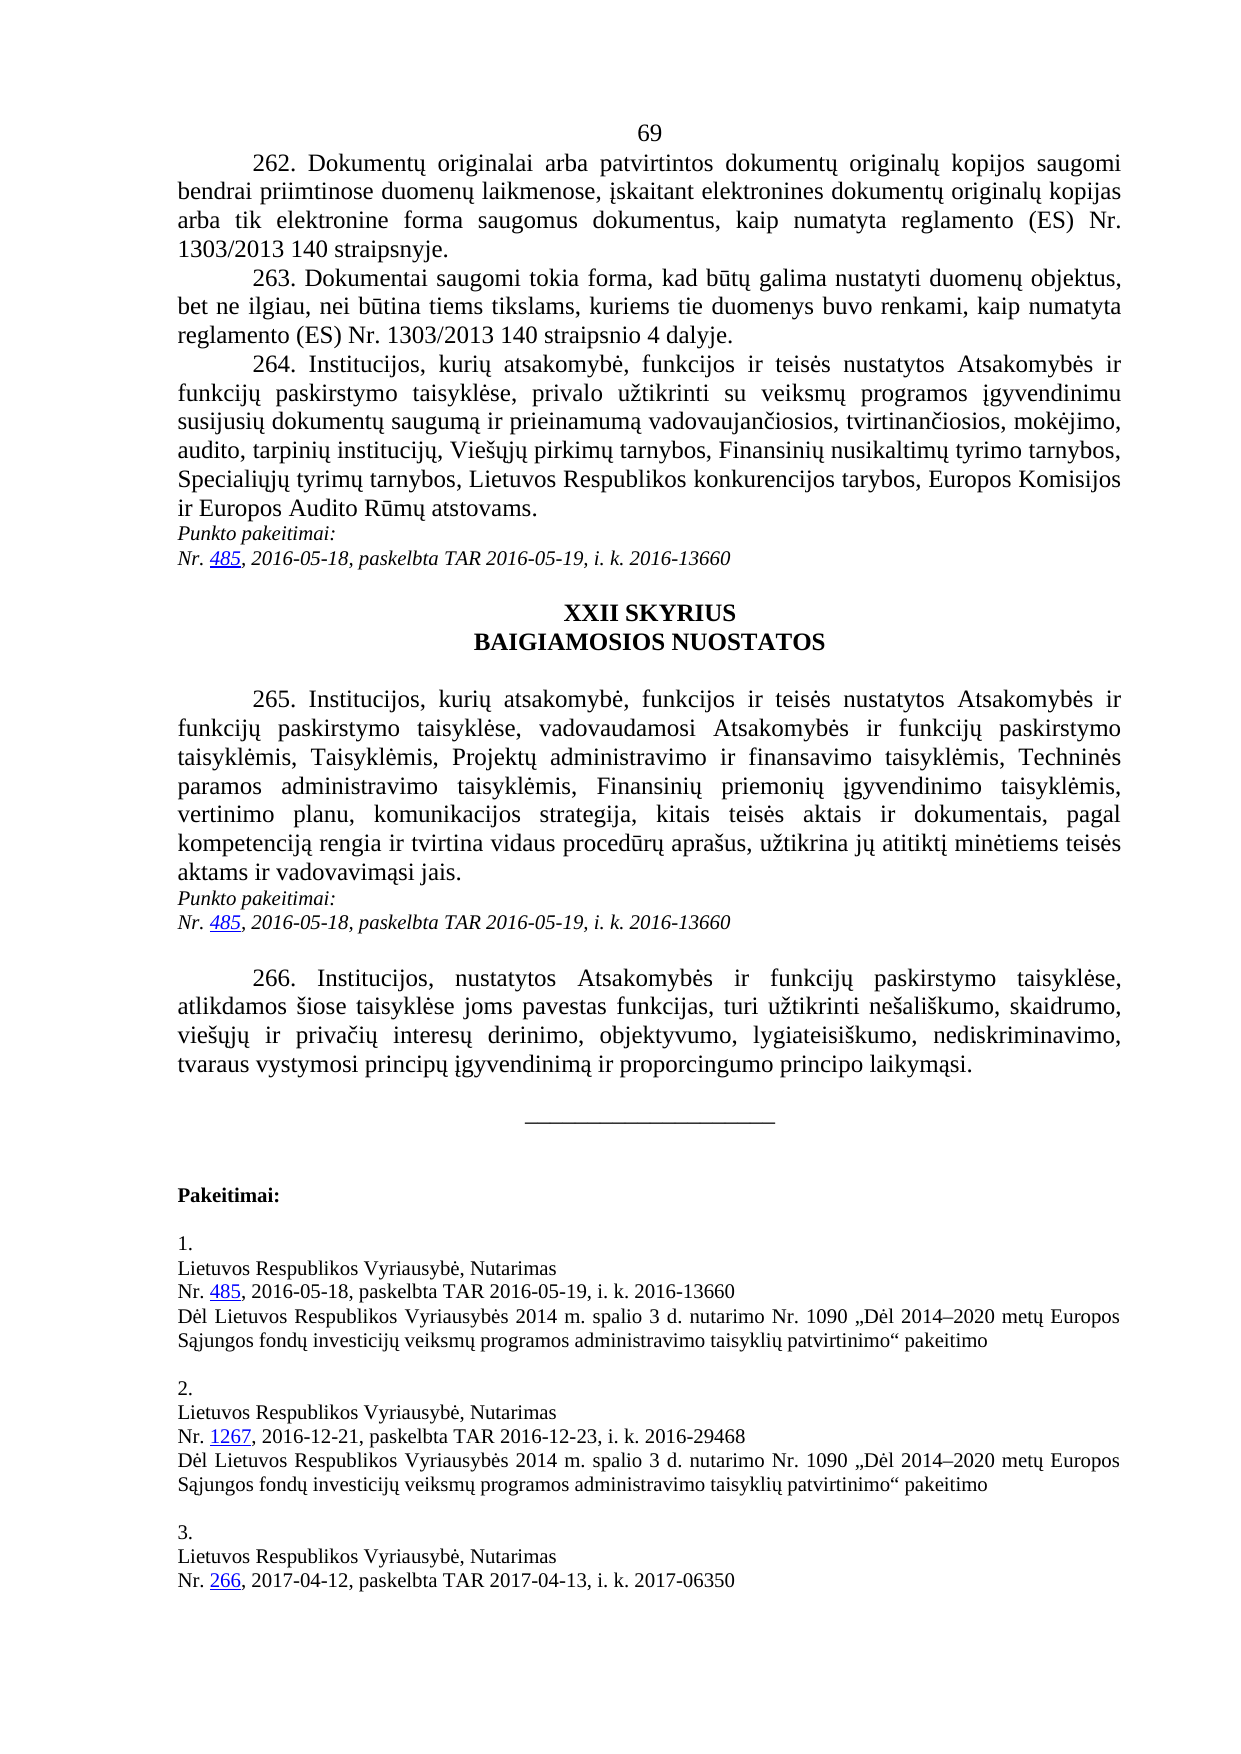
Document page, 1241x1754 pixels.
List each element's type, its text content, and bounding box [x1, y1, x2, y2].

text Nr. 485, 2016-05-18, paskelbta TAR 2016-05-19, i. k. 2016-13660 [177, 910, 1122, 934]
text Dėl Lietuvos Respublikos Vyriausybės 2014 m. spalio 3 d. nutarimo Nr. 1090 „Dėl 2014–2020 metų Europos Sąjungos fondų investicijų veiksmų programos administravimo taisyklių patvirtinimo“ pakeitimo [177, 1448, 1122, 1496]
text 262. Dokumentų originalai arba patvirtintos dokumentų originalų kopijos saugomi bendrai priimtinose duomenų laikmenose, įskaitant elektronines dokumentų originalų kopijas arba tik elektronine forma saugomus dokumentus, kaip numatyta reglamento (ES) Nr. 1303/2013 140 straipsnyje. [177, 148, 1122, 263]
text Pakeitimai: [177, 1183, 1122, 1207]
text 1. [177, 1231, 1122, 1255]
text Lietuvos Respublikos Vyriausybė, Nutarimas [177, 1400, 1122, 1424]
text Nr. 266, 2017-04-12, paskelbta TAR 2017-04-13, i. k. 2017-06350 [177, 1568, 1122, 1592]
text Dėl Lietuvos Respublikos Vyriausybės 2014 m. spalio 3 d. nutarimo Nr. 1090 „Dėl 2014–2020 metų Europos Sąjungos fondų investicijų veiksmų programos administravimo taisyklių patvirtinimo“ pakeitimo [177, 1303, 1122, 1352]
text Nr. 485, 2016-05-18, paskelbta TAR 2016-05-19, i. k. 2016-13660 [177, 1279, 1122, 1303]
text Nr. 1267, 2016-12-21, paskelbta TAR 2016-12-23, i. k. 2016-29468 [177, 1424, 1122, 1448]
text Nr. 485, 2016-05-18, paskelbta TAR 2016-05-19, i. k. 2016-13660 [177, 545, 1122, 569]
text Lietuvos Respublikos Vyriausybė, Nutarimas [177, 1255, 1122, 1279]
text 265. Institucijos, kurių atsakomybė, funkcijos ir teisės nustatytos Atsakomybės ir funkcijų paskirstymo taisyklėse, vadovaudamosi Atsakomybės ir funkcijų paskirstymo taisyklėmis, Taisyklėmis, Projektų administravimo ir finansavimo taisyklėmis, Techninės paramos administravimo taisyklėmis, Finansinių priemonių įgyvendinimo taisyklėmis, vertinimo planu, komunikacijos strategija, kitais teisės aktais ir dokumentais, pagal kompetenciją rengia ir tvirtina vidaus procedūrų aprašus, užtikrina jų atitiktį minėtiems teisės aktams ir vadovavimąsi jais. [177, 684, 1122, 886]
text 266. Institucijos, nustatytos Atsakomybės ir funkcijų paskirstymo taisyklėse, atlikdamos šiose taisyklėse joms pavestas funkcijas, turi užtikrinti nešališkumo, skaidrumo, viešųjų ir privačių interesų derinimo, objektyvumo, lygiateisiškumo, nediskriminavimo, tvaraus vystymosi principų įgyvendinimą ir proporcingumo principo laikymąsi. [177, 963, 1122, 1078]
text Punkto pakeitimai: [177, 521, 1122, 545]
text –––––––––––––––––––– [177, 1106, 1122, 1135]
text BAIGIAMOSIOS NUOSTATOS [177, 627, 1122, 656]
text 263. Dokumentai saugomi tokia forma, kad būtų galima nustatyti duomenų objektus, bet ne ilgiau, nei būtina tiems tikslams, kuriems tie duomenys buvo renkami, kaip numatyta reglamento (ES) Nr. 1303/2013 140 straipsnio 4 dalyje. [177, 263, 1122, 349]
text 2. [177, 1376, 1122, 1400]
text XXII SKYRIUS [177, 598, 1122, 627]
text 264. Institucijos, kurių atsakomybė, funkcijos ir teisės nustatytos Atsakomybės ir funkcijų paskirstymo taisyklėse, privalo užtikrinti su veiksmų programos įgyvendinimu susijusių dokumentų saugumą ir prieinamumą vadovaujančiosios, tvirtinančiosios, mokėjimo, audito, tarpinių institucijų, Viešųjų pirkimų tarnybos, Finansinių nusikaltimų tyrimo tarnybos, Specialiųjų tyrimų tarnybos, Lietuvos Respublikos konkurencijos tarybos, Europos Komisijos ir Europos Audito Rūmų atstovams. [177, 349, 1122, 521]
text Lietuvos Respublikos Vyriausybė, Nutarimas [177, 1544, 1122, 1568]
text Punkto pakeitimai: [177, 886, 1122, 910]
text 3. [177, 1520, 1122, 1544]
